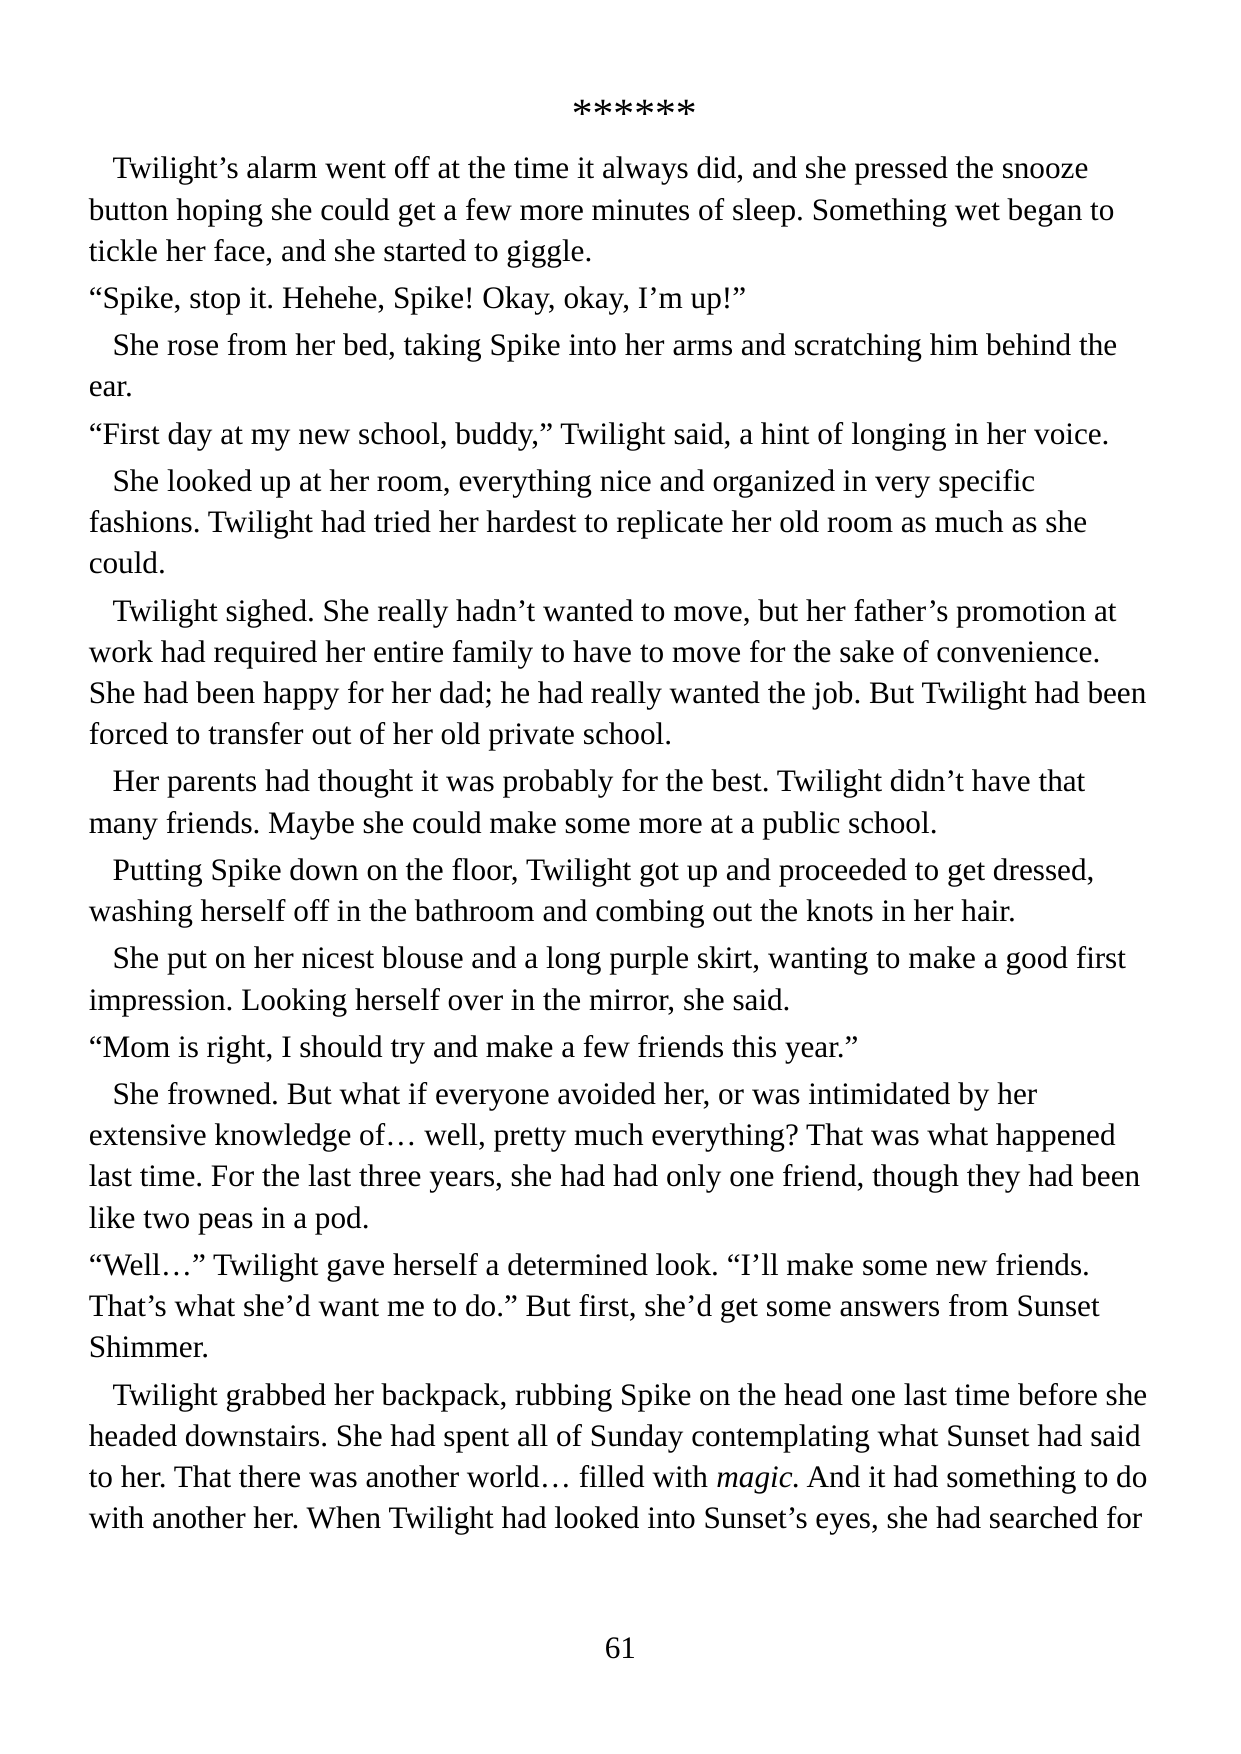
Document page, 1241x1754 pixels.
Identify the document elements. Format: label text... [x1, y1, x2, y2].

text “Mom is right, I should try and make a few friends this year.” [88, 1028, 1152, 1064]
text “First day at my new school, buddy,” Twilight said, a hint of longing in her voice. [88, 415, 1152, 451]
text Twilight sighed. She really hadn’t wanted to move, but her father’s promotion at work had required her entire family to have to move for the sake of convenience. She had been happy for her dad; he had really wanted the job. But Twilight had been forced to transfer out of her old private school. [88, 592, 1152, 751]
text “Well…” Twilight gave herself a determined look. “I’ll make some new friends. That’s what she’d want me to do.” But first, she’d get some answers from Sunset Shimmer. [88, 1246, 1152, 1364]
text Twilight grabbed her backpack, rubbing Spike on the head one last time before she headed downstairs. She had spent all of Sunday contemplating what Sunset had said to her. That there was another world… filled with magic. And it had something to do with another her. When Twilight had looked into Sunset’s eyes, she had searched for [88, 1376, 1152, 1536]
text She rose from her bed, taking Spike into her arms and scratching him behind the ear. [88, 326, 1152, 404]
text Her parents had thought it was probably for the best. Twilight didn’t have that many friends. Maybe she could make some more at a public school. [88, 763, 1152, 840]
text Twilight’s alarm went off at the time it always did, and she pressed the snooze button hoping she could get a few more minutes of sleep. Something wet began to tickle her face, and she started to giggle. [88, 149, 1152, 268]
text She looked up at her room, everything nice and organized in very specific fashions. Twilight had tried her hardest to replicate her old room as much as she could. [88, 462, 1152, 581]
text ****** [88, 88, 1152, 136]
text She frowned. But what if everyone avoided her, or was intimidated by her extensive knowledge of… well, pretty much everything? That was what happened last time. For the last three years, she had had only one friend, though they had been like two peas in a pod. [88, 1075, 1152, 1235]
text She put on her nicest blouse and a long purple skirt, wanting to make a good first impression. Looking herself over in the mirror, she said. [88, 939, 1152, 1017]
text Putting Spike down on the floor, Twilight got up and proceeded to get dressed, washing herself off in the bathroom and combing out the knots in her hair. [88, 851, 1152, 928]
text “Spike, stop it. Hehehe, Spike! Okay, okay, I’m up!” [88, 279, 1152, 315]
